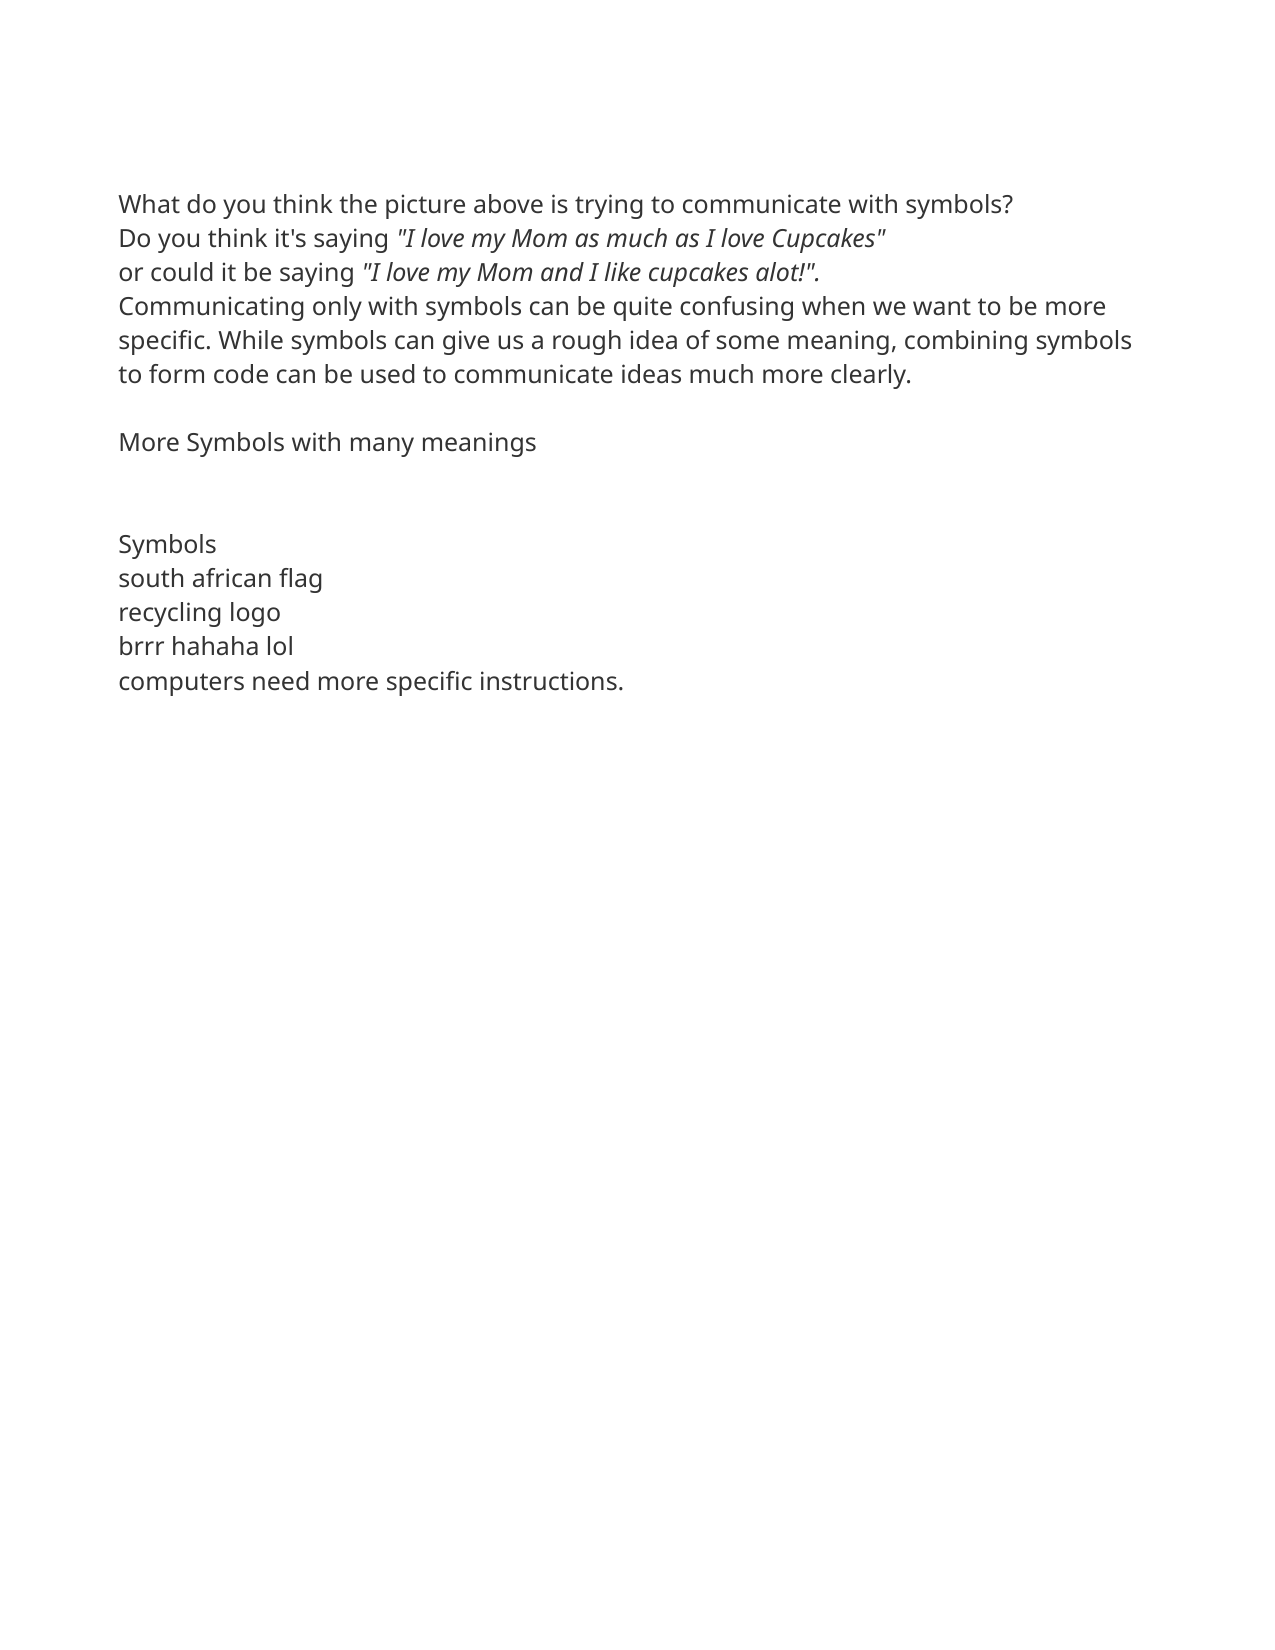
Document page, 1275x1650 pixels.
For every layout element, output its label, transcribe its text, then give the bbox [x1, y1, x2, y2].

text computers need more specific instructions. [118, 663, 1157, 697]
text Communicating only with symbols can be quite confusing when we want to be more specific. While symbols can give us a rough idea of some meaning, combining symbols to form code can be used to communicate ideas much more clearly. [118, 288, 1157, 391]
text recycling logo [118, 595, 1157, 629]
text south african flag [118, 561, 1157, 595]
text Do you think it's saying "I love my Mom as much as I love Cupcakes" [118, 220, 1157, 254]
text More Symbols with many meanings [118, 425, 1157, 459]
text or could it be saying "I love my Mom and I like cupcakes alot!". [118, 254, 1157, 288]
text What do you think the picture above is trying to communicate with symbols? [118, 186, 1157, 220]
text brrr hahaha lol [118, 629, 1157, 663]
text Symbols [118, 527, 1157, 561]
